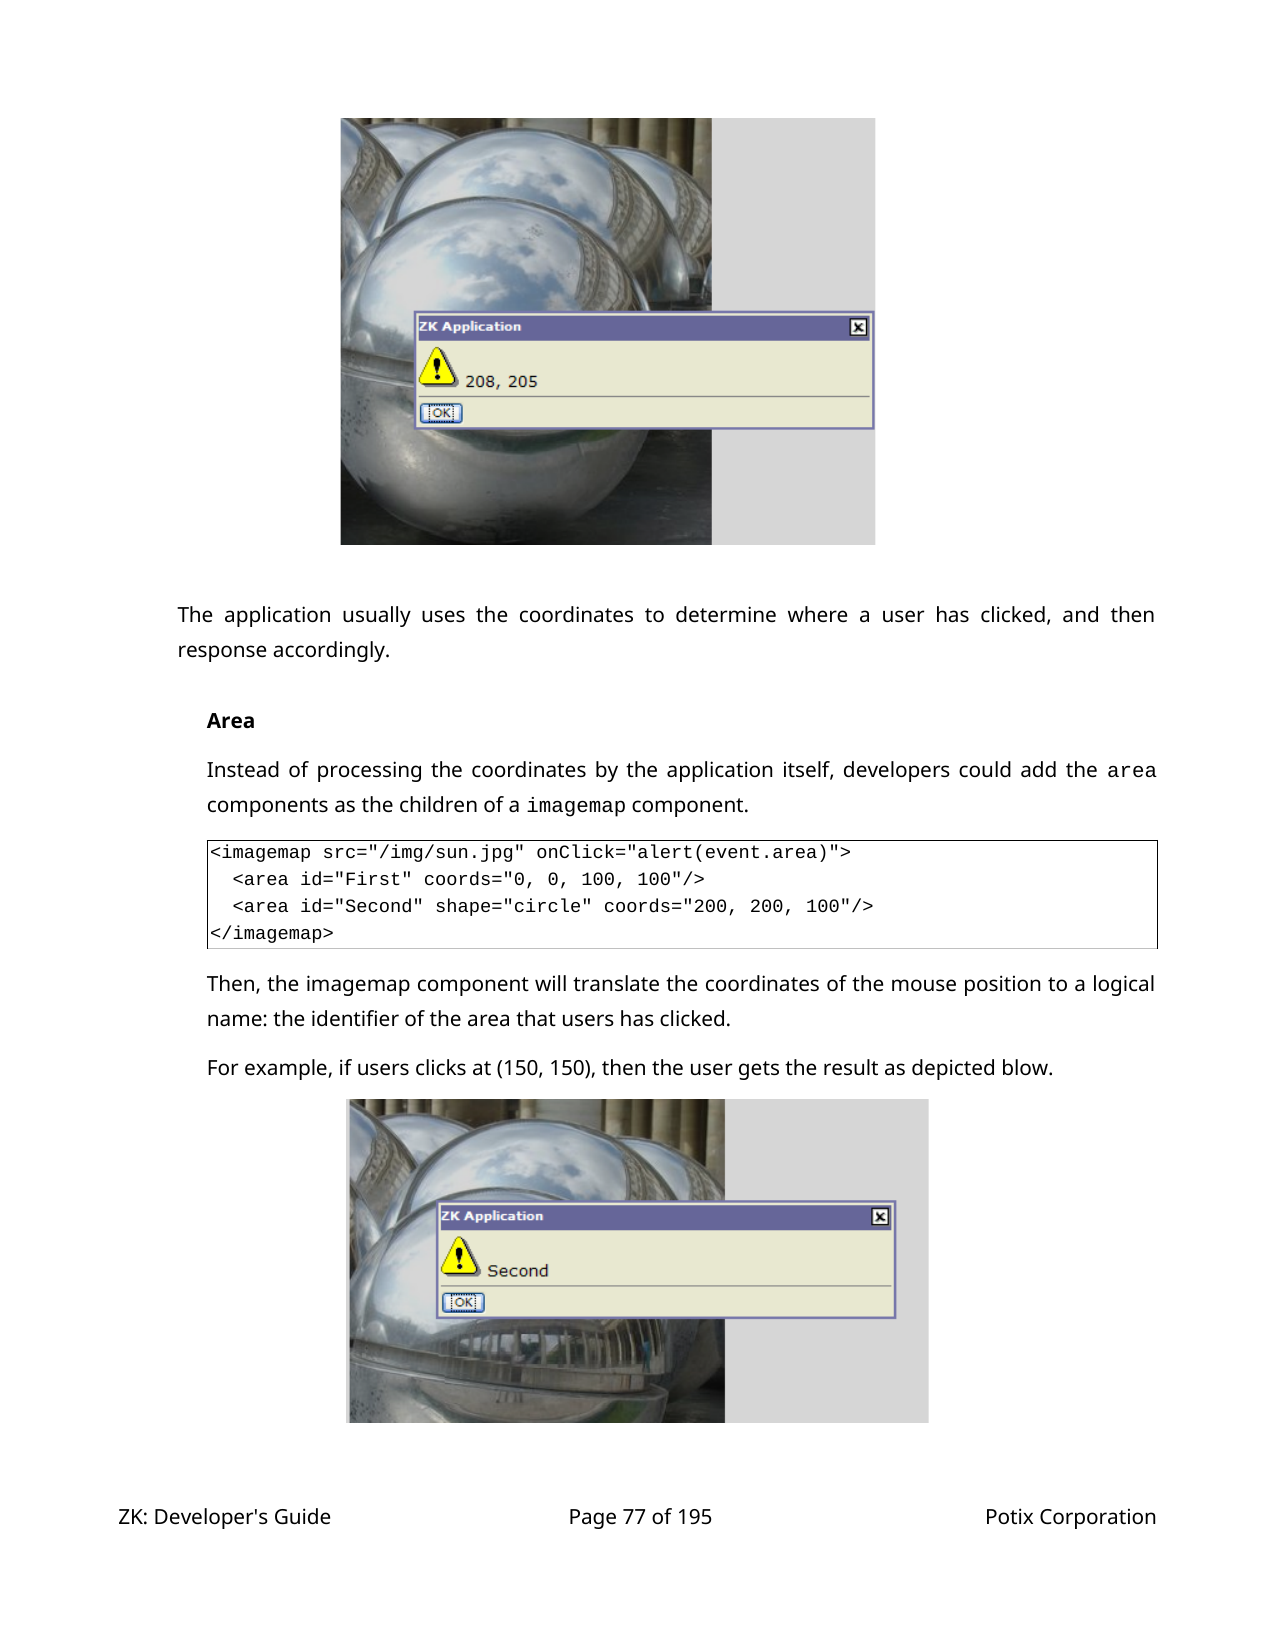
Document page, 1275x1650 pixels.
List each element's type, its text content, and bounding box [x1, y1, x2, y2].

subtitle Area [207, 706, 1157, 734]
picture [340, 118, 876, 545]
text The application usually uses the coordinates to determine where a user has clicked, and then response accordingly. [177, 600, 1157, 664]
text <area id="First" coords="0, 0, 100, 100"/> [208, 867, 1157, 891]
text <area id="Second" shape="circle" coords="200, 200, 100"/> [208, 894, 1157, 918]
text Instead of processing the coordinates by the application itself, developers could add the area components as the children of a imagemap component. [207, 755, 1157, 819]
picture [346, 1099, 929, 1423]
text </imagemap> [208, 921, 1157, 948]
text <imagemap src="/img/sun.jpg" onClick="alert(event.area)"> [208, 841, 1157, 864]
text For example, if users clicks at (150, 150), then the user gets the result as depicted blow. [207, 1053, 1157, 1081]
text Then, the imagemap component will translate the coordinates of the mouse position to a logical name: the identifier of the area that users has clicked. [207, 969, 1157, 1033]
